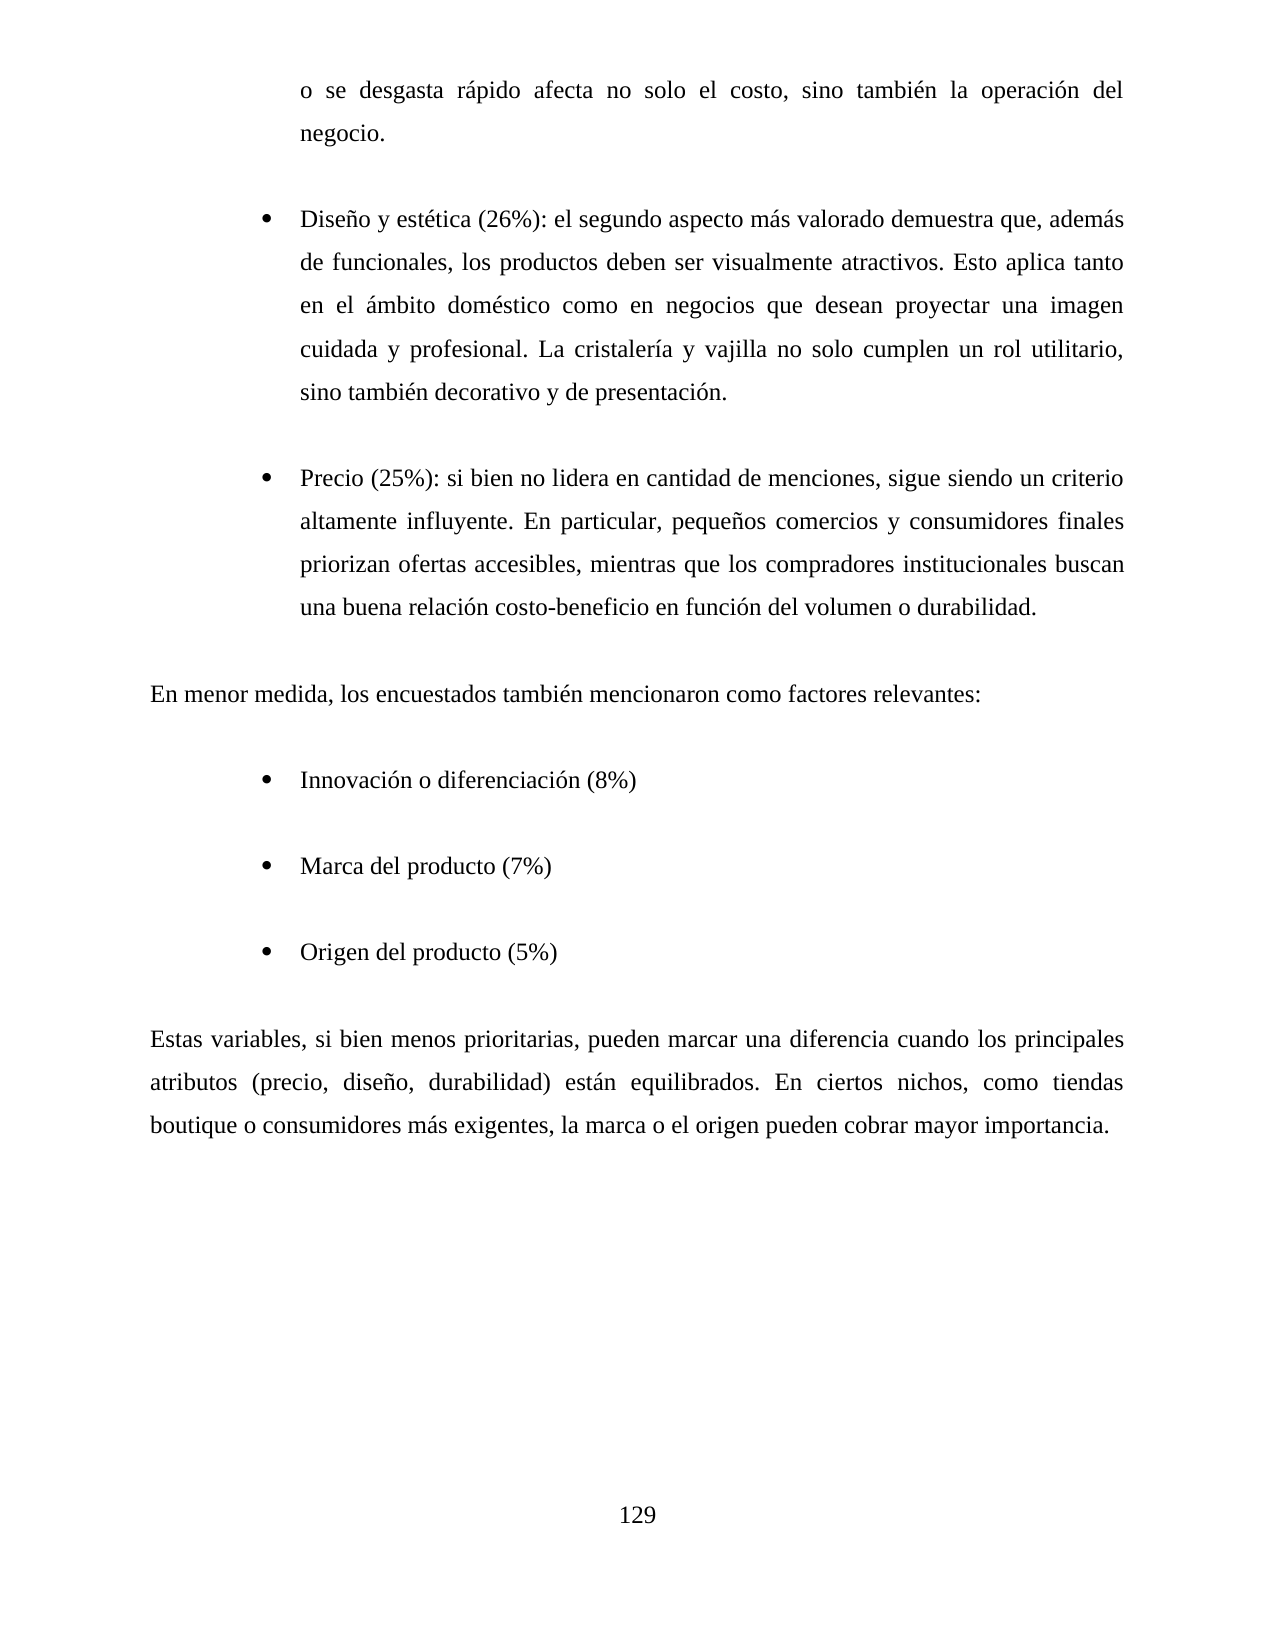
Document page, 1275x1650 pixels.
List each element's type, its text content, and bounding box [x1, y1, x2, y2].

list Marca del producto (7%) [262, 851, 1125, 880]
text En menor medida, los encuestados también mencionaron como factores relevantes: [150, 679, 1125, 707]
list Origen del producto (5%) [262, 937, 1125, 966]
text Estas variables, si bien menos prioritarias, pueden marcar una diferencia cuando los principales atributos (precio, diseño, durabilidad) están equilibrados. En ciertos nichos, como tiendas boutique o consumidores más exigentes, la marca o el origen pueden cobrar mayor importancia. [150, 1024, 1125, 1139]
list Precio (25%): si bien no lidera en cantidad de menciones, sigue siendo un criterio altamente influyente. En particular, pequeños comercios y consumidores finales priorizan ofertas accesibles, mientras que los compradores institucionales buscan una buena relación costo-beneficio en función del volumen o durabilidad. [262, 463, 1125, 621]
list Diseño y estética (26%): el segundo aspecto más valorado demuestra que, además de funcionales, los productos deben ser visualmente atractivos. Esto aplica tanto en el ámbito doméstico como en negocios que desean proyectar una imagen cuidada y profesional. La cristalería y vajilla no solo cumplen un rol utilitario, sino también decorativo y de presentación. [262, 204, 1125, 406]
list Innovación o diferenciación (8%) [262, 765, 1125, 794]
list o se desgasta rápido afecta no solo el costo, sino también la operación del negocio. [262, 75, 1125, 147]
